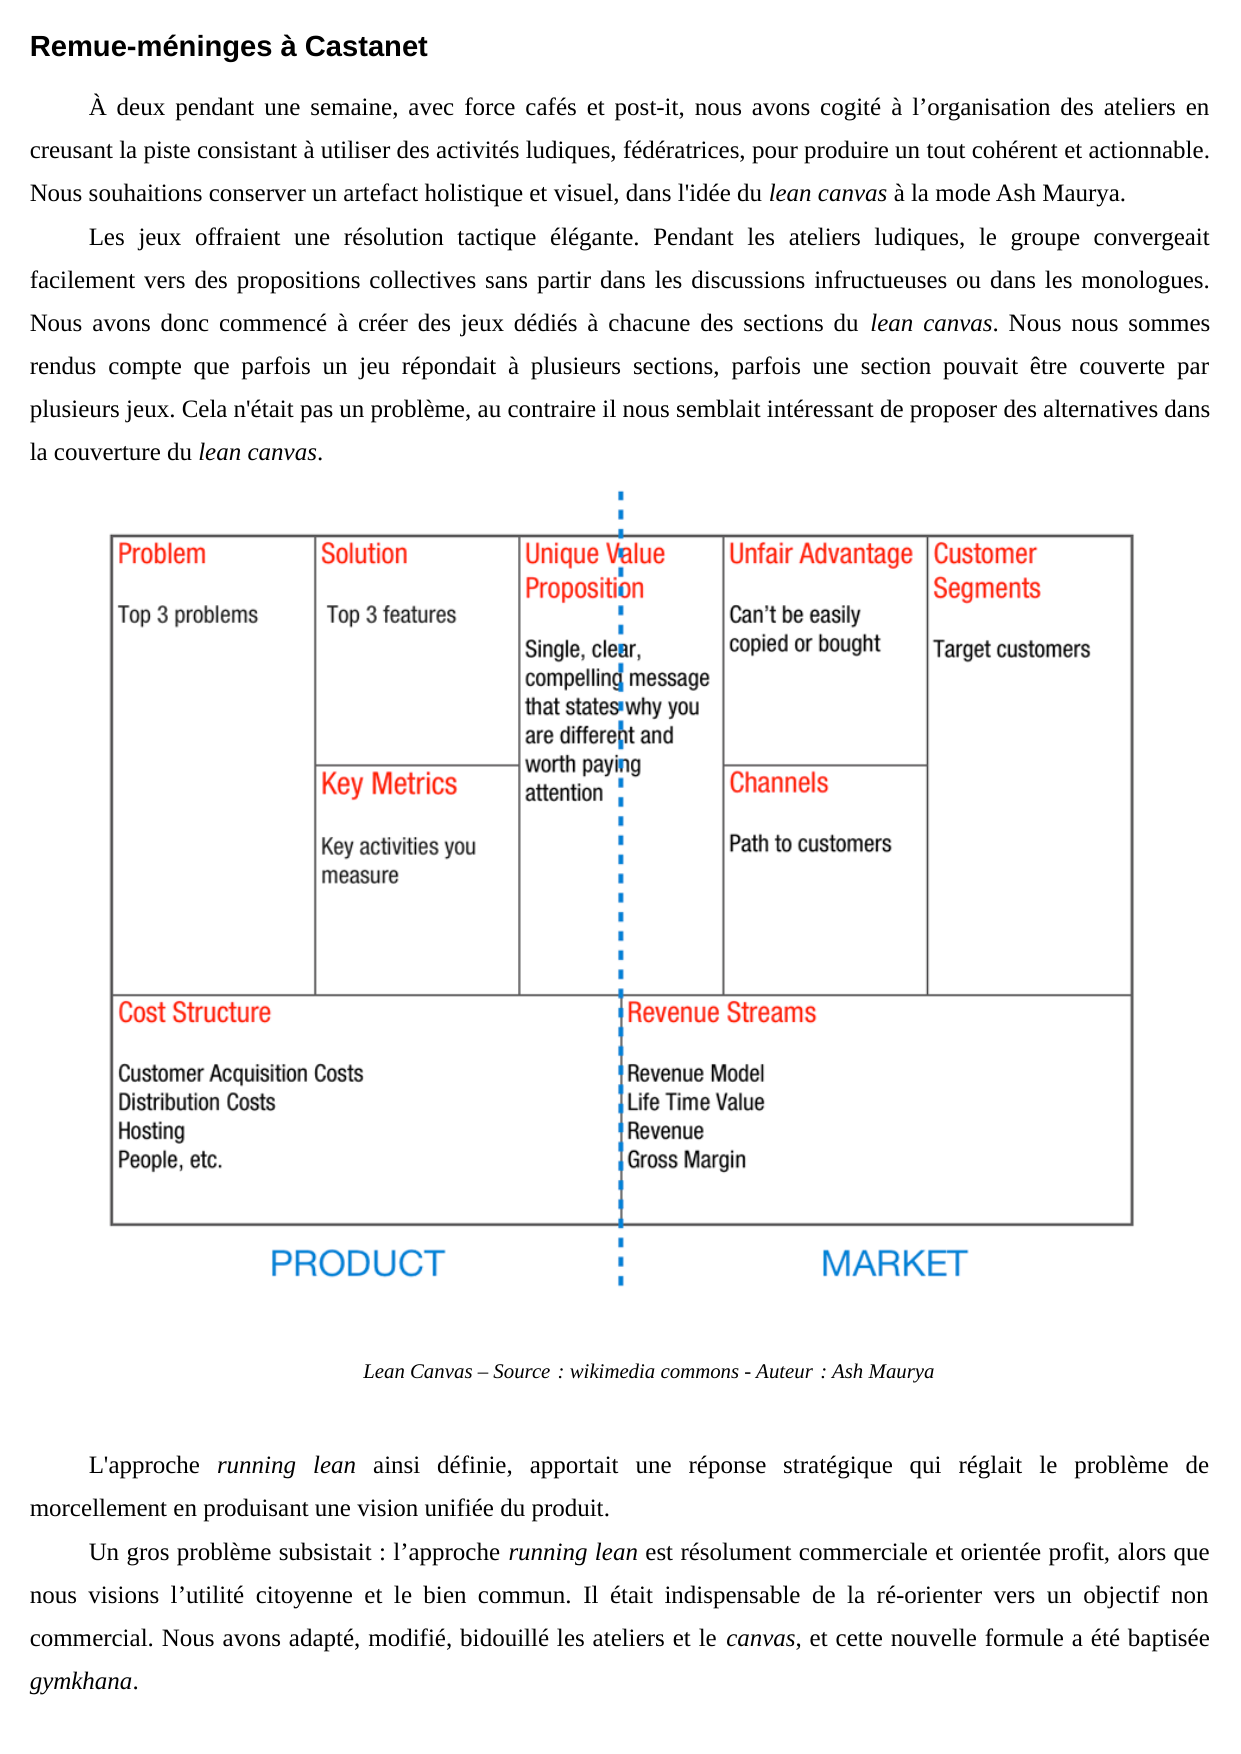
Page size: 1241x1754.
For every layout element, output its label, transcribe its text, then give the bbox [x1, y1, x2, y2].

text L'approche running lean ainsi définie, apportait une réponse stratégique qui réglait le problème de morcellement en produisant une vision unifiée du produit. [29, 1450, 1211, 1522]
text Les jeux offraient une résolution tactique élégante. Pendant les ateliers ludiques, le groupe convergeait facilement vers des propositions collectives sans partir dans les discussions infructueuses ou dans les monologues. Nous avons donc commencé à créer des jeux dédiés à chacune des sections du lean canvas. Nous nous sommes rendus compte que parfois un jeu répondait à plusieurs sections, parfois une section pouvait être couverte par plusieurs jeux. Cela n'était pas un problème, au contraire il nous semblait intéressant de proposer des alternatives dans la couverture du lean canvas. [29, 222, 1211, 466]
picture [86, 480, 1155, 1302]
text Lean Canvas – Source : wikimedia commons - Auteur : Ash Maurya [29, 1359, 1211, 1383]
text Un gros problème subsistait : l’approche running lean est résolument commerciale et orientée profit, alors que nous visions l’utilité citoyenne et le bien commun. Il était indispensable de la ré-orienter vers un objectif non commercial. Nous avons adapté, modifié, bidouillé les ateliers et le canvas, et cette nouvelle formule a été baptisée gymkhana. [29, 1537, 1211, 1695]
subtitle Remue-méninges à Castanet [29, 29, 1211, 63]
text À deux pendant une semaine, avec force cafés et post-it, nous avons cogité à l’organisation des ateliers en creusant la piste consistant à utiliser des activités ludiques, fédératrices, pour produire un tout cohérent et actionnable. Nous souhaitions conserver un artefact holistique et visuel, dans l'idée du lean canvas à la mode Ash Maurya. [29, 92, 1211, 207]
